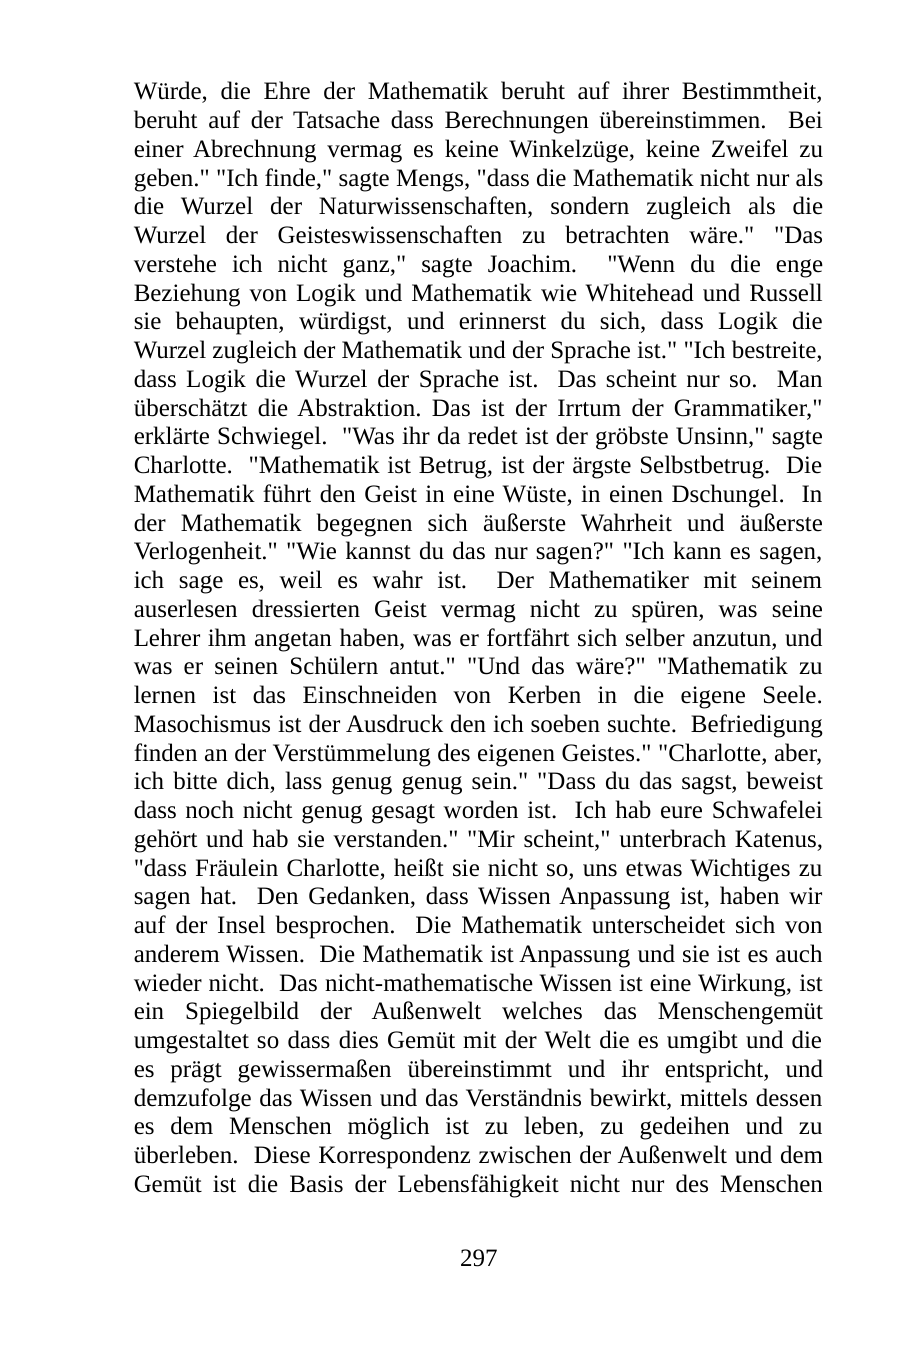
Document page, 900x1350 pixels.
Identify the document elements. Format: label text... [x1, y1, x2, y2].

text Würde, die Ehre der Mathematik beruht auf ihrer Bestimmtheit, beruht auf der Tatsache dass Berechnungen übereinstimmen. Bei einer Abrechnung vermag es keine Winkelzüge, keine Zweifel zu geben." "Ich finde," sagte Mengs, "dass die Mathematik nicht nur als die Wurzel der Naturwissenschaften, sondern zugleich als die Wurzel der Geisteswissenschaften zu betrachten wäre." "Das verstehe ich nicht ganz," sagte Joachim. "Wenn du die enge Beziehung von Logik und Mathematik wie Whitehead und Russell sie behaupten, würdigst, und erinnerst du sich, dass Logik die Wurzel zugleich der Mathematik und der Sprache ist." "Ich bestreite, dass Logik die Wurzel der Sprache ist. Das scheint nur so. Man überschätzt die Abstraktion. Das ist der Irrtum der Grammatiker," erklärte Schwiegel. "Was ihr da redet ist der gröbste Unsinn," sagte Charlotte. "Mathematik ist Betrug, ist der ärgste Selbstbetrug. Die Mathematik führt den Geist in eine Wüste, in einen Dschungel. In der Mathematik begegnen sich äußerste Wahrheit und äußerste Verlogenheit." "Wie kannst du das nur sagen?" "Ich kann es sagen, ich sage es, weil es wahr ist. Der Mathematiker mit seinem auserlesen dressierten Geist vermag nicht zu spüren, was seine Lehrer ihm angetan haben, was er fortfährt sich selber anzutun, und was er seinen Schülern antut." "Und das wäre?" "Mathematik zu lernen ist das Einschneiden von Kerben in die eigene Seele. Masochismus ist der Ausdruck den ich soeben suchte. Befriedigung finden an der Verstümmelung des eigenen Geistes." "Charlotte, aber, ich bitte dich, lass genug genug sein." "Dass du das sagst, beweist dass noch nicht genug gesagt worden ist. Ich hab eure Schwafelei gehört und hab sie verstanden." "Mir scheint," unterbrach Katenus, "dass Fräulein Charlotte, heißt sie nicht so, uns etwas Wichtiges zu sagen hat. Den Gedanken, dass Wissen Anpassung ist, haben wir auf der Insel besprochen. Die Mathematik unterscheidet sich von anderem Wissen. Die Mathematik ist Anpassung und sie ist es auch wieder nicht. Das nicht-mathematische Wissen ist eine Wirkung, ist ein Spiegelbild der Außenwelt welches das Menschengemüt umgestaltet so dass dies Gemüt mit der Welt die es umgibt und die es prägt gewissermaßen übereinstimmt und ihr entspricht, und demzufolge das Wissen und das Verständnis bewirkt, mittels dessen es dem Menschen möglich ist zu leben, zu gedeihen und zu überleben. Diese Korrespondenz zwischen der Außenwelt und dem Gemüt ist die Basis der Lebensfähigkeit nicht nur des Menschen [133, 76, 823, 1198]
